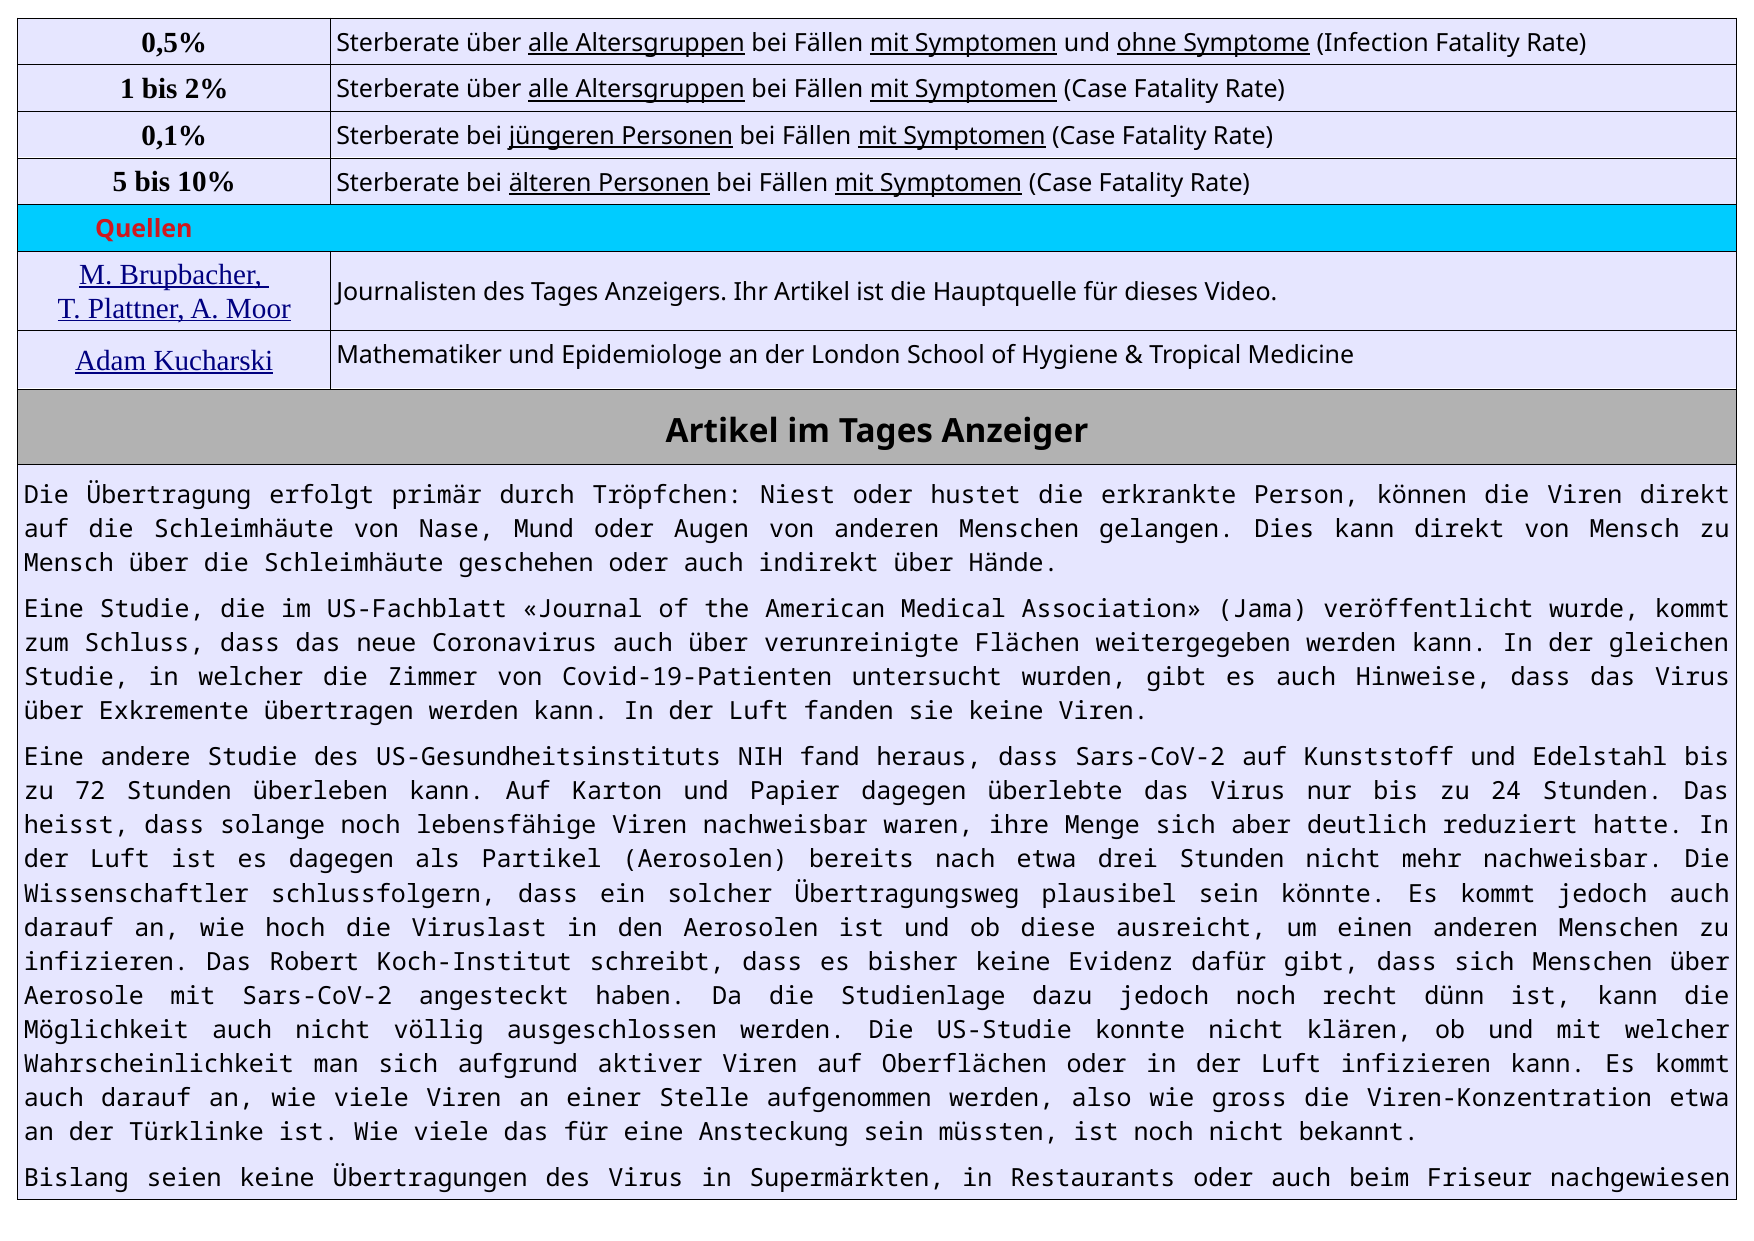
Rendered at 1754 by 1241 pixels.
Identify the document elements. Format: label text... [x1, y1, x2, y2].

table_cell 5 bis 10% [18, 159, 330, 204]
table_cell Artikel im Tages Anzeiger [18, 390, 1736, 464]
table_cell Mathematiker und Epidemiologe an der London School of Hygiene & Tropical Medicine [331, 331, 1736, 388]
table_cell Quellen [18, 205, 1736, 251]
table_cell 1 bis 2% [18, 65, 330, 111]
table_cell Sterberate über alle Altersgruppen bei Fällen mit Symptomen und ohne Symptome (Infection Fatality Rate) [331, 19, 1736, 64]
table_cell Sterberate bei älteren Personen bei Fällen mit Symptomen (Case Fatality Rate) [331, 159, 1736, 204]
table_cell Sterberate über alle Altersgruppen bei Fällen mit Symptomen (Case Fatality Rate) [331, 65, 1736, 111]
table_cell Sterberate bei jüngeren Personen bei Fällen mit Symptomen (Case Fatality Rate) [331, 112, 1736, 157]
table_cell Journalisten des Tages Anzeigers. Ihr Artikel ist die Hauptquelle für dieses Video. [331, 252, 1736, 330]
table_cell Die Übertragung erfolgt primär durch Tröpfchen: Niest oder hustet die erkrankte Person, können die Viren direkt auf die Schleimhäute von Nase, Mund oder Augen von anderen Menschen gelangen. Dies kann direkt von Mensch zu Mensch über die Schleimhäute geschehen oder auch indirekt über Hände. Eine Studie, die im US-Fachblatt «Journal of the American Medical Association» (Jama) veröffentlicht wurde, kommt zum Schluss, dass das neue Coronavirus auch über verunreinigte Flächen weitergegeben werden kann. In der gleichen Studie, in welcher die Zimmer von Covid-19-Patienten untersucht wurden, gibt es auch Hinweise, dass das Virus über Exkremente übertragen werden kann. In der Luft fanden sie keine Viren. Eine andere Studie des US-Gesundheitsinstituts NIH fand heraus, dass Sars-CoV-2 auf Kunststoff und Edelstahl bis zu 72 Stunden überleben kann. Auf Karton und Papier dagegen überlebte das Virus nur bis zu 24 Stunden. Das heisst, dass solange noch lebensfähige Viren nachweisbar waren, ihre Menge sich aber deutlich reduziert hatte. In der Luft ist es dagegen als Partikel (Aerosolen) bereits nach etwa drei Stunden nicht mehr nachweisbar. Die Wissenschaftler schlussfolgern, dass ein solcher Übertragungsweg plausibel sein könnte. Es kommt jedoch auch darauf an, wie hoch die Viruslast in den Aerosolen ist und ob diese ausreicht, um einen anderen Menschen zu infizieren. Das Robert Koch-Institut schreibt, dass es bisher keine Evidenz dafür gibt, dass sich Menschen über Aerosole mit Sars-CoV-2 angesteckt haben. Da die Studienlage dazu jedoch noch recht dünn ist, kann die Möglichkeit auch nicht völlig ausgeschlossen werden. Die US-Studie konnte nicht klären, ob und mit welcher Wahrscheinlichkeit man sich aufgrund aktiver Viren auf Oberflächen oder in der Luft infizieren kann. Es kommt auch darauf an, wie viele Viren an einer Stelle aufgenommen werden, also wie gross die Viren-Konzentration etwa an der Türklinke ist. Wie viele das für eine Ansteckung sein müssten, ist noch nicht bekannt. Bislang seien keine Übertragungen des Virus in Supermärkten, in Restaurants oder auch beim Friseur nachgewiesen [18, 465, 1736, 1199]
table_cell 0,5% [18, 19, 330, 64]
table_cell Adam Kucharski [18, 331, 330, 388]
table_cell M. Brupbacher, T. Plattner, A. Moor [18, 252, 330, 330]
table_cell 0,1% [18, 112, 330, 157]
